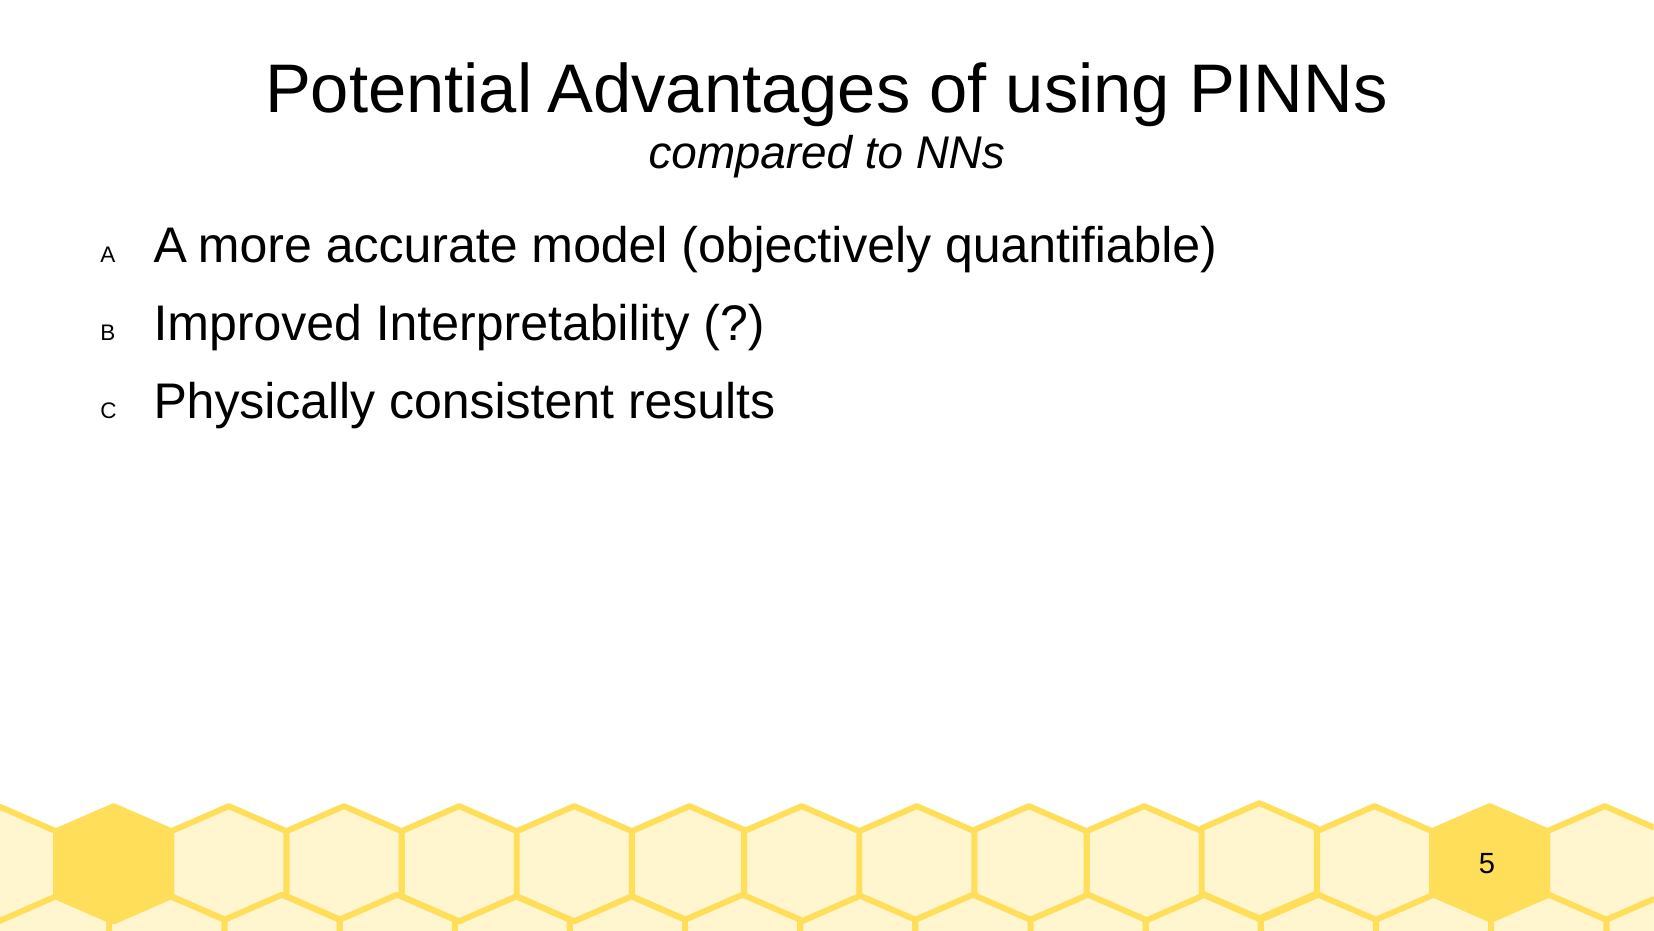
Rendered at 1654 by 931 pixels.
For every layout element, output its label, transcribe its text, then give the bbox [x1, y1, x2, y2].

title Potential Advantages of using PINNs compared to NNs [82, 37, 1571, 193]
list A more accurate model (objectively quantifiable) Improved Interpretability (?) Physically consistent results [82, 217, 1571, 758]
